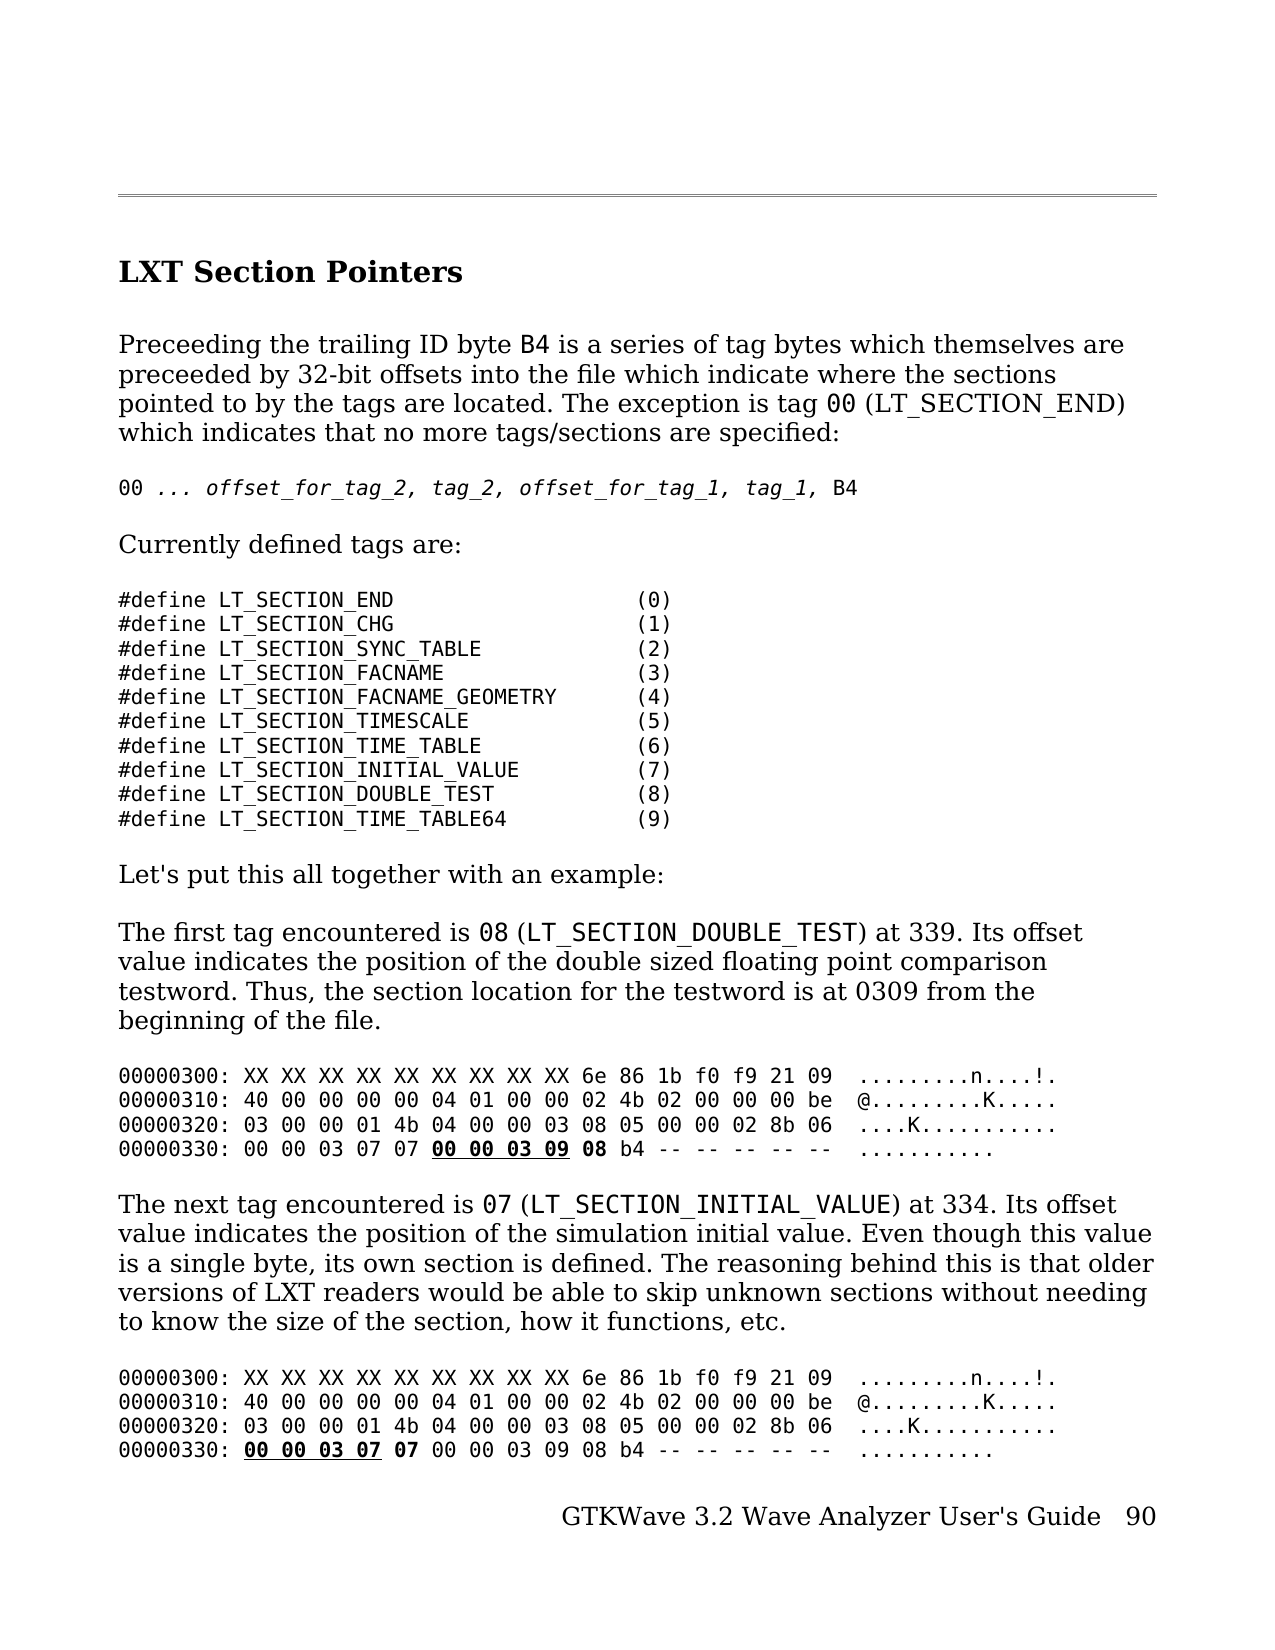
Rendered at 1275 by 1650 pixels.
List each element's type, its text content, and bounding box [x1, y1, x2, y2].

text LXT Section Pointers [118, 226, 1157, 289]
text Preceeding the trailing ID byte B4 is a series of tag bytes which themselves are preceeded by 32-bit offsets into the file which indicate where the sections pointed to by the tags are located. The exception is tag 00 (LT_SECTION_END) which indicates that no more tags/sections are specified: 00 ... offset_for_tag_2, tag_2, offset_for_tag_1, tag_1, B4 Currently defined tags are: #define LT_SECTION_END (0) #define LT_SECTION_CHG (1) #define LT_SECTION_SYNC_TABLE (2) #define LT_SECTION_FACNAME (3) #define LT_SECTION_FACNAME_GEOMETRY (4) #define LT_SECTION_TIMESCALE (5) #define LT_SECTION_TIME_TABLE (6) #define LT_SECTION_INITIAL_VALUE (7) #define LT_SECTION_DOUBLE_TEST (8) #define LT_SECTION_TIME_TABLE64 (9) Let's put this all together with an example: The first tag encountered is 08 (LT_SECTION_DOUBLE_TEST) at 339. Its offset value indicates the position of the double sized floating point comparison testword. Thus, the section location for the testword is at 0309 from the beginning of the file. 00000300: XX XX XX XX XX XX XX XX XX 6e 86 1b f0 f9 21 09 .........n....!. 00000310: 40 00 00 00 00 04 01 00 00 02 4b 02 00 00 00 be @.........K..... 00000320: 03 00 00 01 4b 04 00 00 03 08 05 00 00 02 8b 06 ....K........... 00000330: 00 00 03 07 07 00 00 03 09 08 b4 -- -- -- -- -- ........... The next tag encountered is 07 (LT_SECTION_INITIAL_VALUE) at 334. Its offset value indicates the position of the simulation initial value. Even though this value is a single byte, its own section is defined. The reasoning behind this is that older versions of LXT readers would be able to skip unknown sections without needing to know the size of the section, how it functions, etc. 00000300: XX XX XX XX XX XX XX XX XX 6e 86 1b f0 f9 21 09 .........n....!. 00000310: 40 00 00 00 00 04 01 00 00 02 4b 02 00 00 00 be @.........K..... 00000320: 03 00 00 01 4b 04 00 00 03 08 05 00 00 02 8b 06 ....K........... 00000330: 00 00 03 07 07 00 00 03 09 08 b4 -- -- -- -- -- ........... [118, 301, 1157, 1463]
